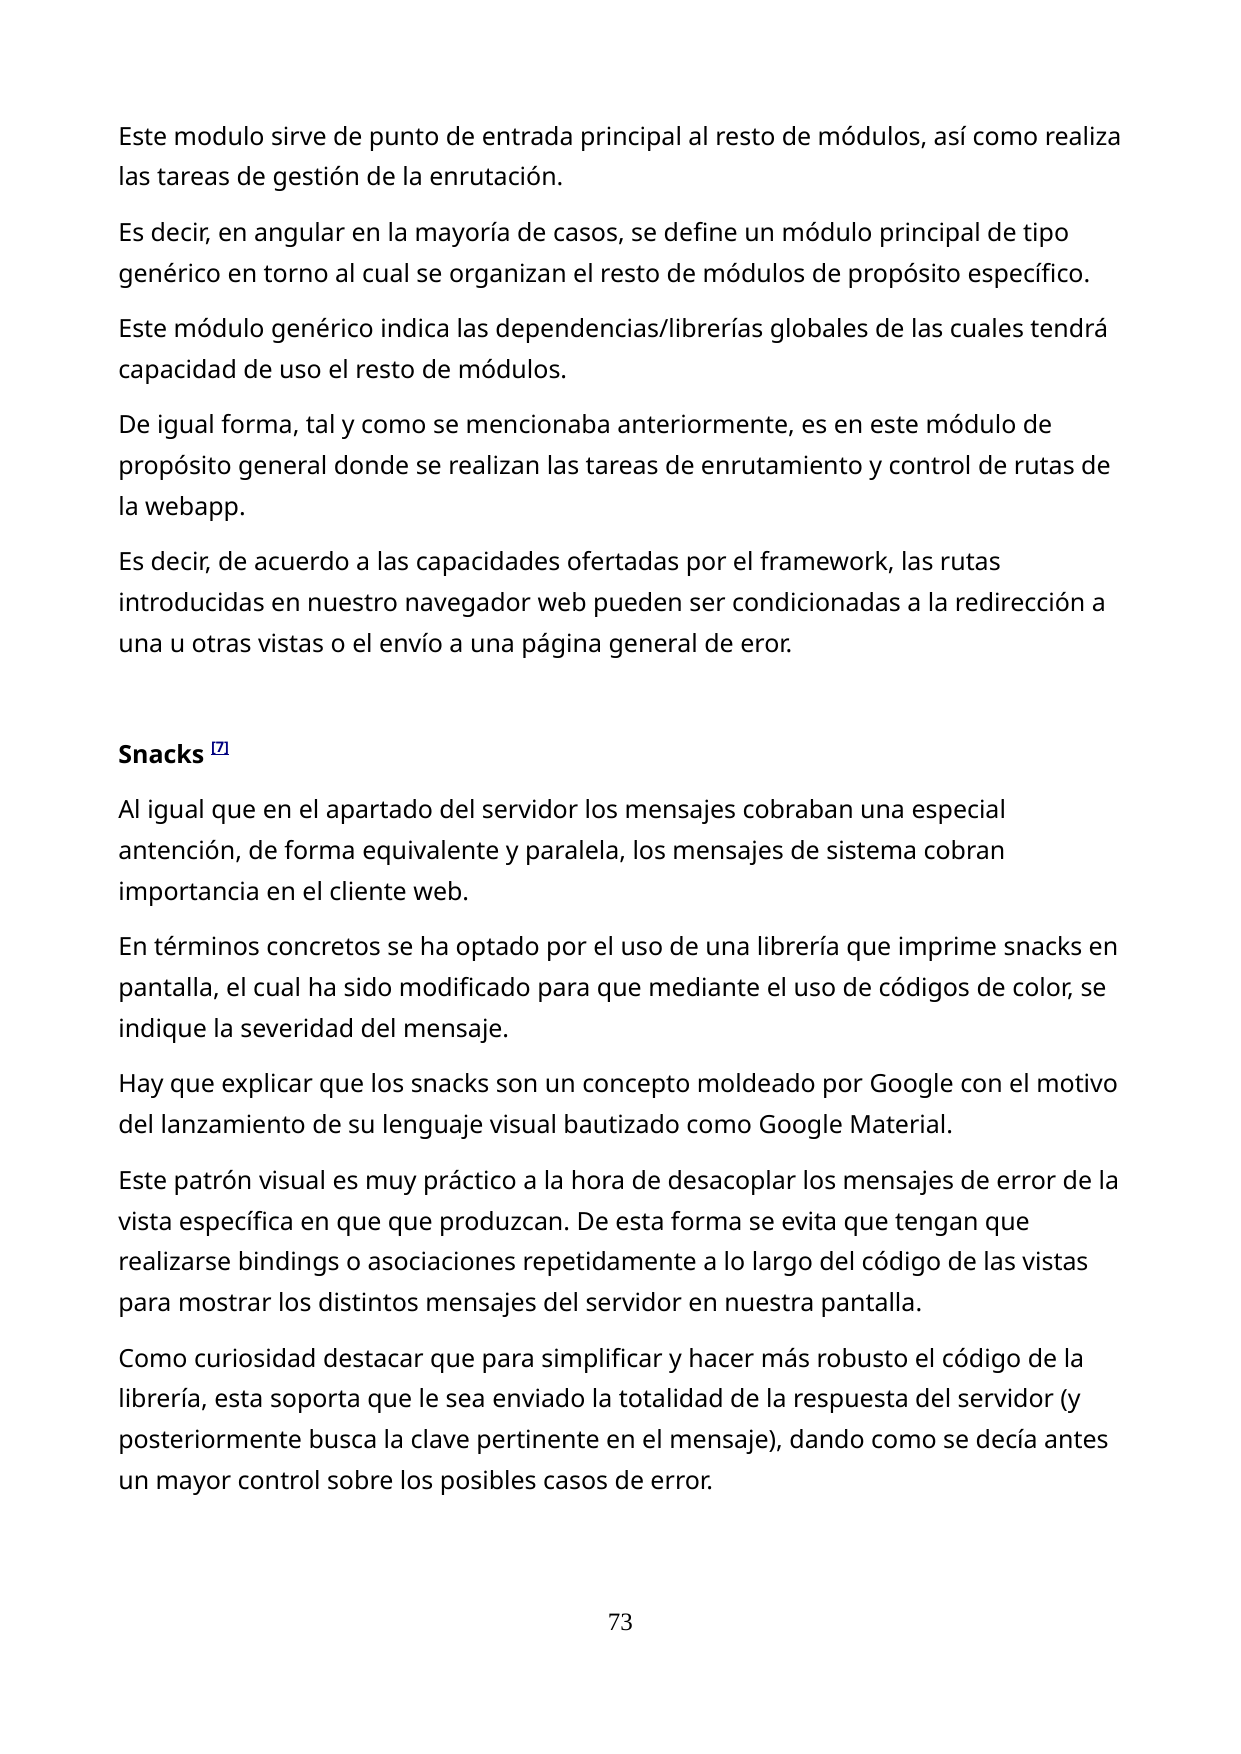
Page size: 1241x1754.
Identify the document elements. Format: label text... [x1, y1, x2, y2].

text Al igual que en el apartado del servidor los mensajes cobraban una especial antención, de forma equivalente y paralela, los mensajes de sistema cobran importancia en el cliente web. [118, 792, 1122, 908]
text Es decir, en angular en la mayoría de casos, se define un módulo principal de tipo genérico en torno al cual se organizan el resto de módulos de propósito específico. [118, 214, 1122, 289]
text Es decir, de acuerdo a las capacidades ofertadas por el framework, las rutas introducidas en nuestro navegador web pueden ser condicionadas a la redirección a una u otras vistas o el envío a una página general de eror. [118, 544, 1122, 660]
text En términos concretos se ha optado por el uso de una librería que imprime snacks en pantalla, el cual ha sido modificado para que mediante el uso de códigos de color, se indique la severidad del mensaje. [118, 929, 1122, 1045]
text Este modulo sirve de punto de entrada principal al resto de módulos, así como realiza las tareas de gestión de la enrutación. [118, 118, 1122, 193]
text Snacks [7] [118, 736, 1122, 771]
text De igual forma, tal y como se mencionaba anteriormente, es en este módulo de propósito general donde se realizan las tareas de enrutamiento y control de rutas de la webapp. [118, 407, 1122, 523]
text Hay que explicar que los snacks son un concepto moldeado por Google con el motivo del lanzamiento de su lenguaje visual bautizado como Google Material. [118, 1066, 1122, 1141]
text Este patrón visual es muy práctico a la hora de desacoplar los mensajes de error de la vista específica en que que produzcan. De esta forma se evita que tengan que realizarse bindings o asociaciones repetidamente a lo largo del código de las vistas para mostrar los distintos mensajes del servidor en nuestra pantalla. [118, 1162, 1122, 1319]
text Este módulo genérico indica las dependencias/librerías globales de las cuales tendrá capacidad de uso el resto de módulos. [118, 311, 1122, 386]
text Como curiosidad destacar que para simplificar y hacer más robusto el código de la librería, esta soporta que le sea enviado la totalidad de la respuesta del servidor (y posteriormente busca la clave pertinente en el mensaje), dando como se decía antes un mayor control sobre los posibles casos de error. [118, 1340, 1122, 1497]
